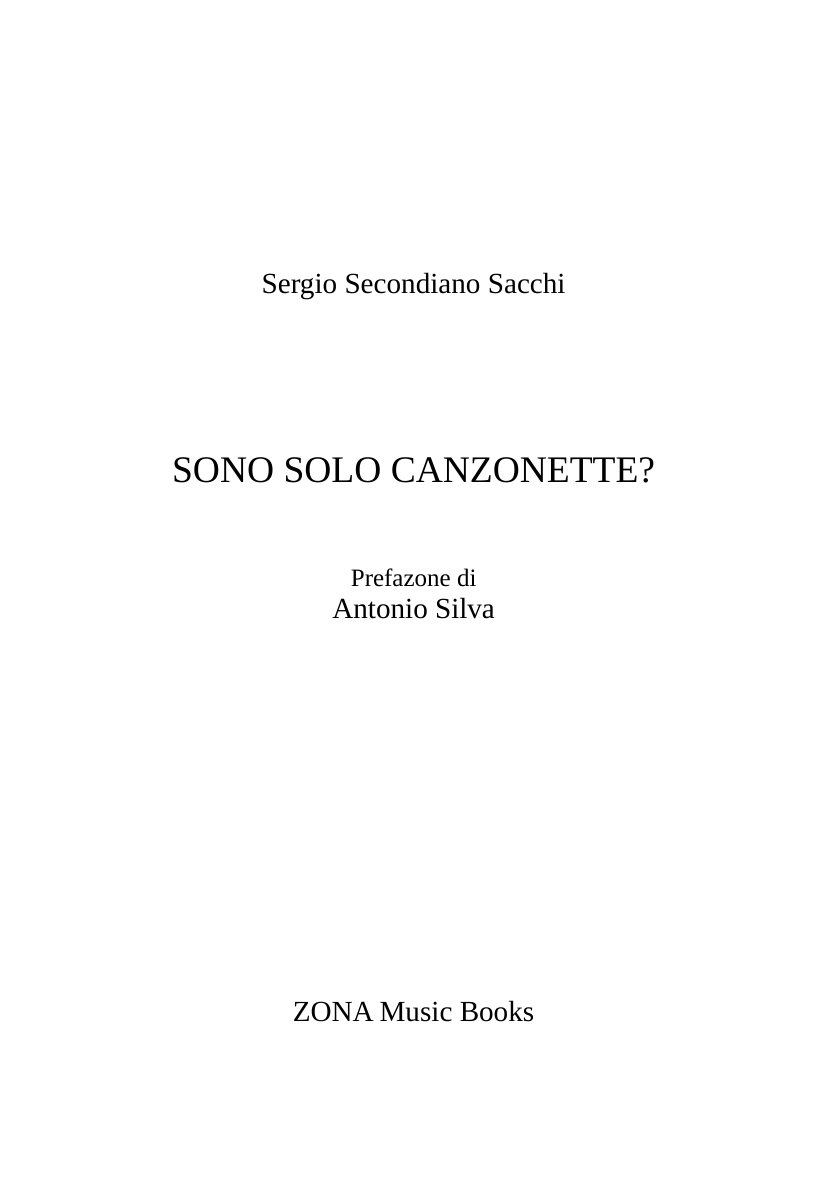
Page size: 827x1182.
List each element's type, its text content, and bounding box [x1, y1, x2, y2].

text Prefazone di [88, 563, 738, 592]
text Zona Music Books [88, 994, 738, 1028]
text sono solo canzonette? [88, 448, 738, 491]
text Sergio Secondiano Sacchi [88, 266, 738, 299]
text Antonio Silva [88, 592, 738, 625]
